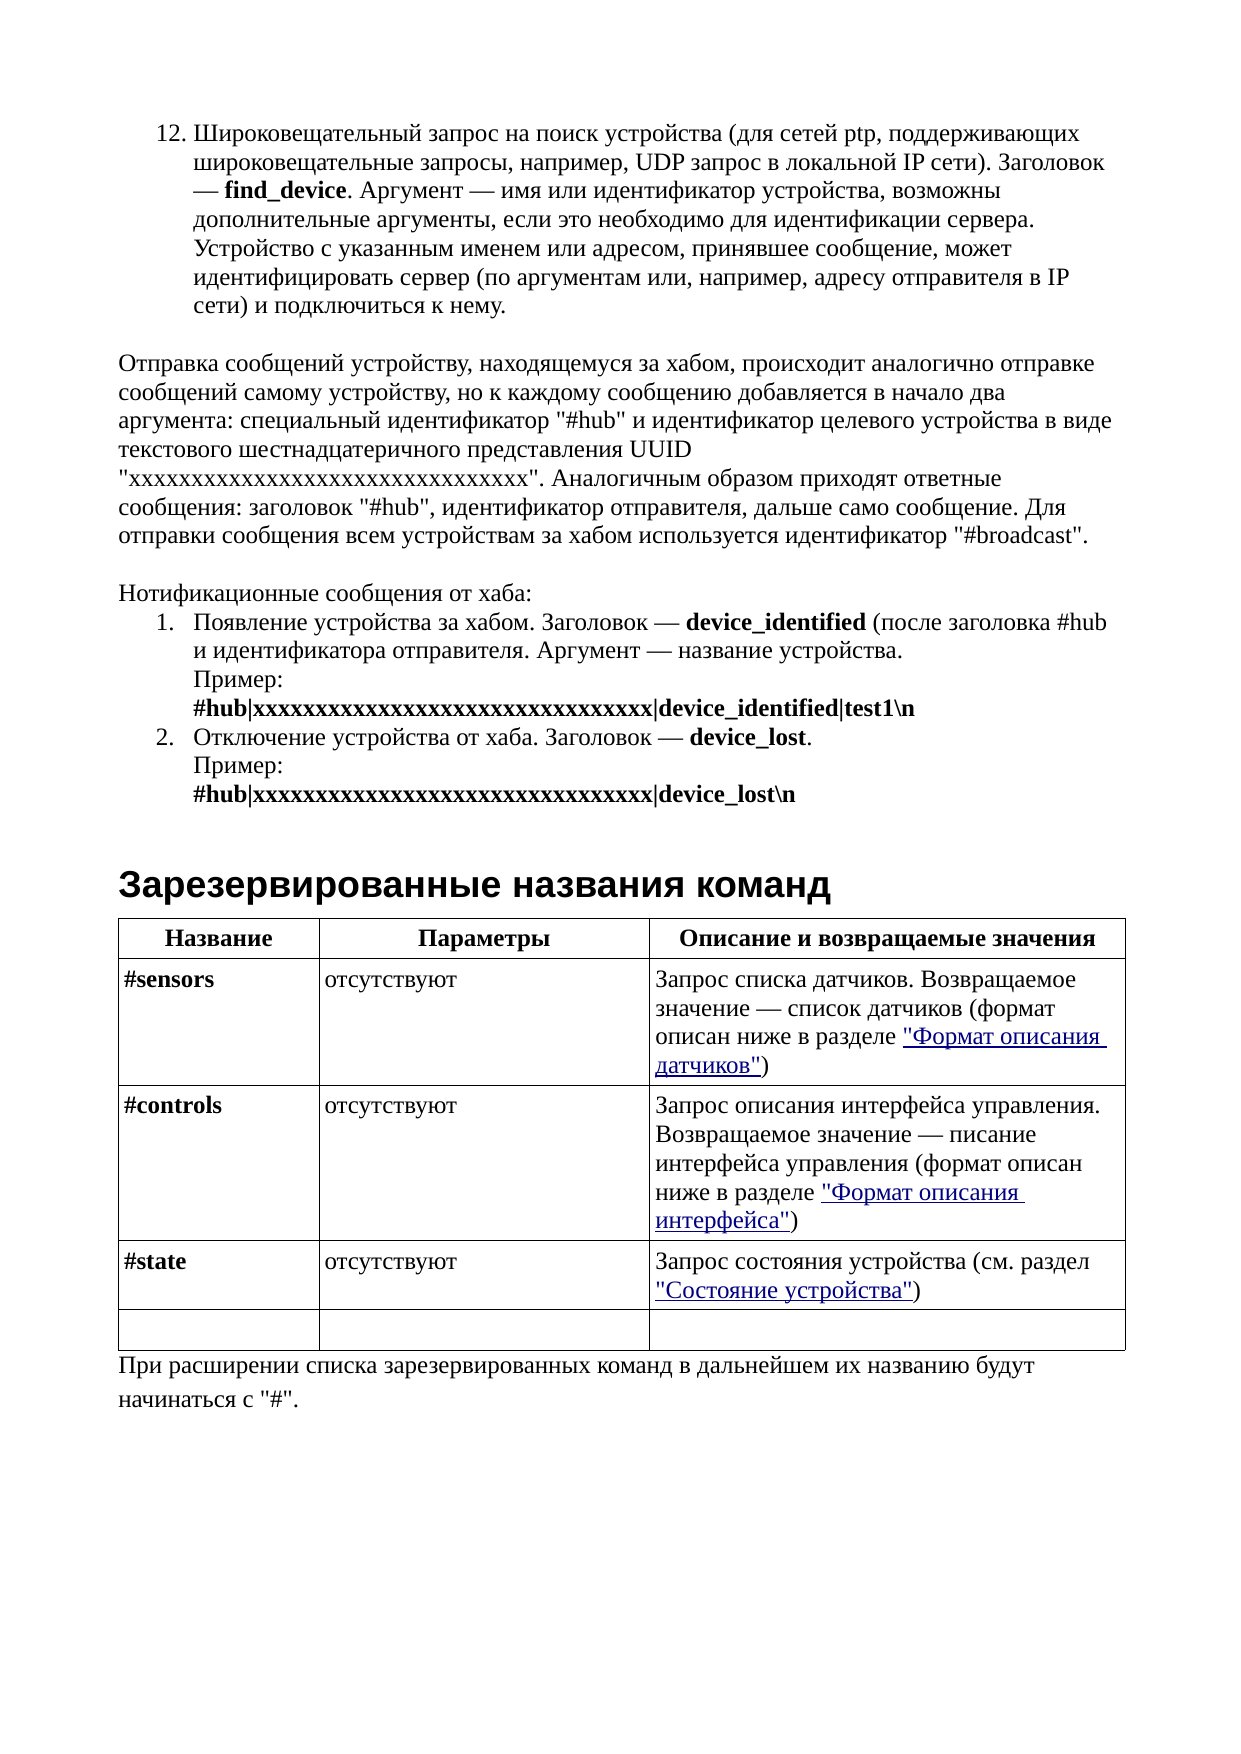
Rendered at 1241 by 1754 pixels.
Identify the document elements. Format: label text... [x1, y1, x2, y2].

text При расширении списка зарезервированных команд в дальнейшем их названию будут начинаться с "#". [118, 1351, 1122, 1413]
list Отключение устройства от хаба. Заголовок — device_lost. Пример: #hub|xxxxxxxxxxxxxxxxxxxxxxxxxxxxxxxx|device_lost\n [156, 722, 1122, 808]
table_header Параметры [320, 919, 649, 958]
table_cell [320, 1310, 649, 1349]
list Широковещательный запрос на поиск устройства (для сетей ptp, поддерживающих широковещательные запросы, например, UDP запрос в локальной IP сети). Заголовок — find_device. Аргумент — имя или идентификатор устройства, возможны дополнительные аргументы, если это необходимо для идентификации сервера. Устройство с указанным именем или адресом, принявшее сообщение, может идентифицировать сервер (по аргументам или, например, адресу отправителя в IP сети) и подключиться к нему. [156, 118, 1122, 319]
table_header Описание и возвращаемые значения [650, 919, 1125, 958]
table_cell #controls [119, 1086, 319, 1240]
table_cell [650, 1310, 1125, 1349]
table_cell [119, 1310, 319, 1349]
text Отправка сообщений устройству, находящемуся за хабом, происходит аналогично отправке сообщений самому устройству, но к каждому сообщению добавляется в начало два аргумента: специальный идентификатор "#hub" и идентификатор целевого устройства в виде текстового шестнадцатеричного представления UUID "xxxxxxxxxxxxxxxxxxxxxxxxxxxxxxxx". Аналогичным образом приходят ответные сообщения: заголовок "#hub", идентификатор отправителя, дальше само сообщение. Для отправки сообщения всем устройствам за хабом используется идентификатор "#broadcast". [118, 348, 1122, 549]
table_cell Запрос списка датчиков. Возвращаемое значение — список датчиков (формат описан ниже в разделе "Формат описания датчиков") [650, 959, 1125, 1084]
table_header Название [119, 919, 319, 958]
table_cell Запрос состояния устройства (см. раздел "Состояние устройства") [650, 1241, 1125, 1309]
table_cell #state [119, 1241, 319, 1309]
table_cell отсутствуют [320, 959, 649, 1084]
table_cell отсутствуют [320, 1086, 649, 1240]
table_cell #sensors [119, 959, 319, 1084]
list Появление устройства за хабом. Заголовок — device_identified (после заголовка #hub и идентификатора отправителя. Аргумент — название устройства. Пример: #hub|xxxxxxxxxxxxxxxxxxxxxxxxxxxxxxxx|device_identified|test1\n [156, 607, 1122, 722]
text Нотификационные сообщения от хаба: [118, 578, 1122, 607]
table_cell отсутствуют [320, 1241, 649, 1309]
table_cell Запрос описания интерфейса управления. Возвращаемое значение — писание интерфейса управления (формат описан ниже в разделе "Формат описания интерфейса") [650, 1086, 1125, 1240]
subtitle Зарезервированные названия команд [118, 862, 1122, 905]
